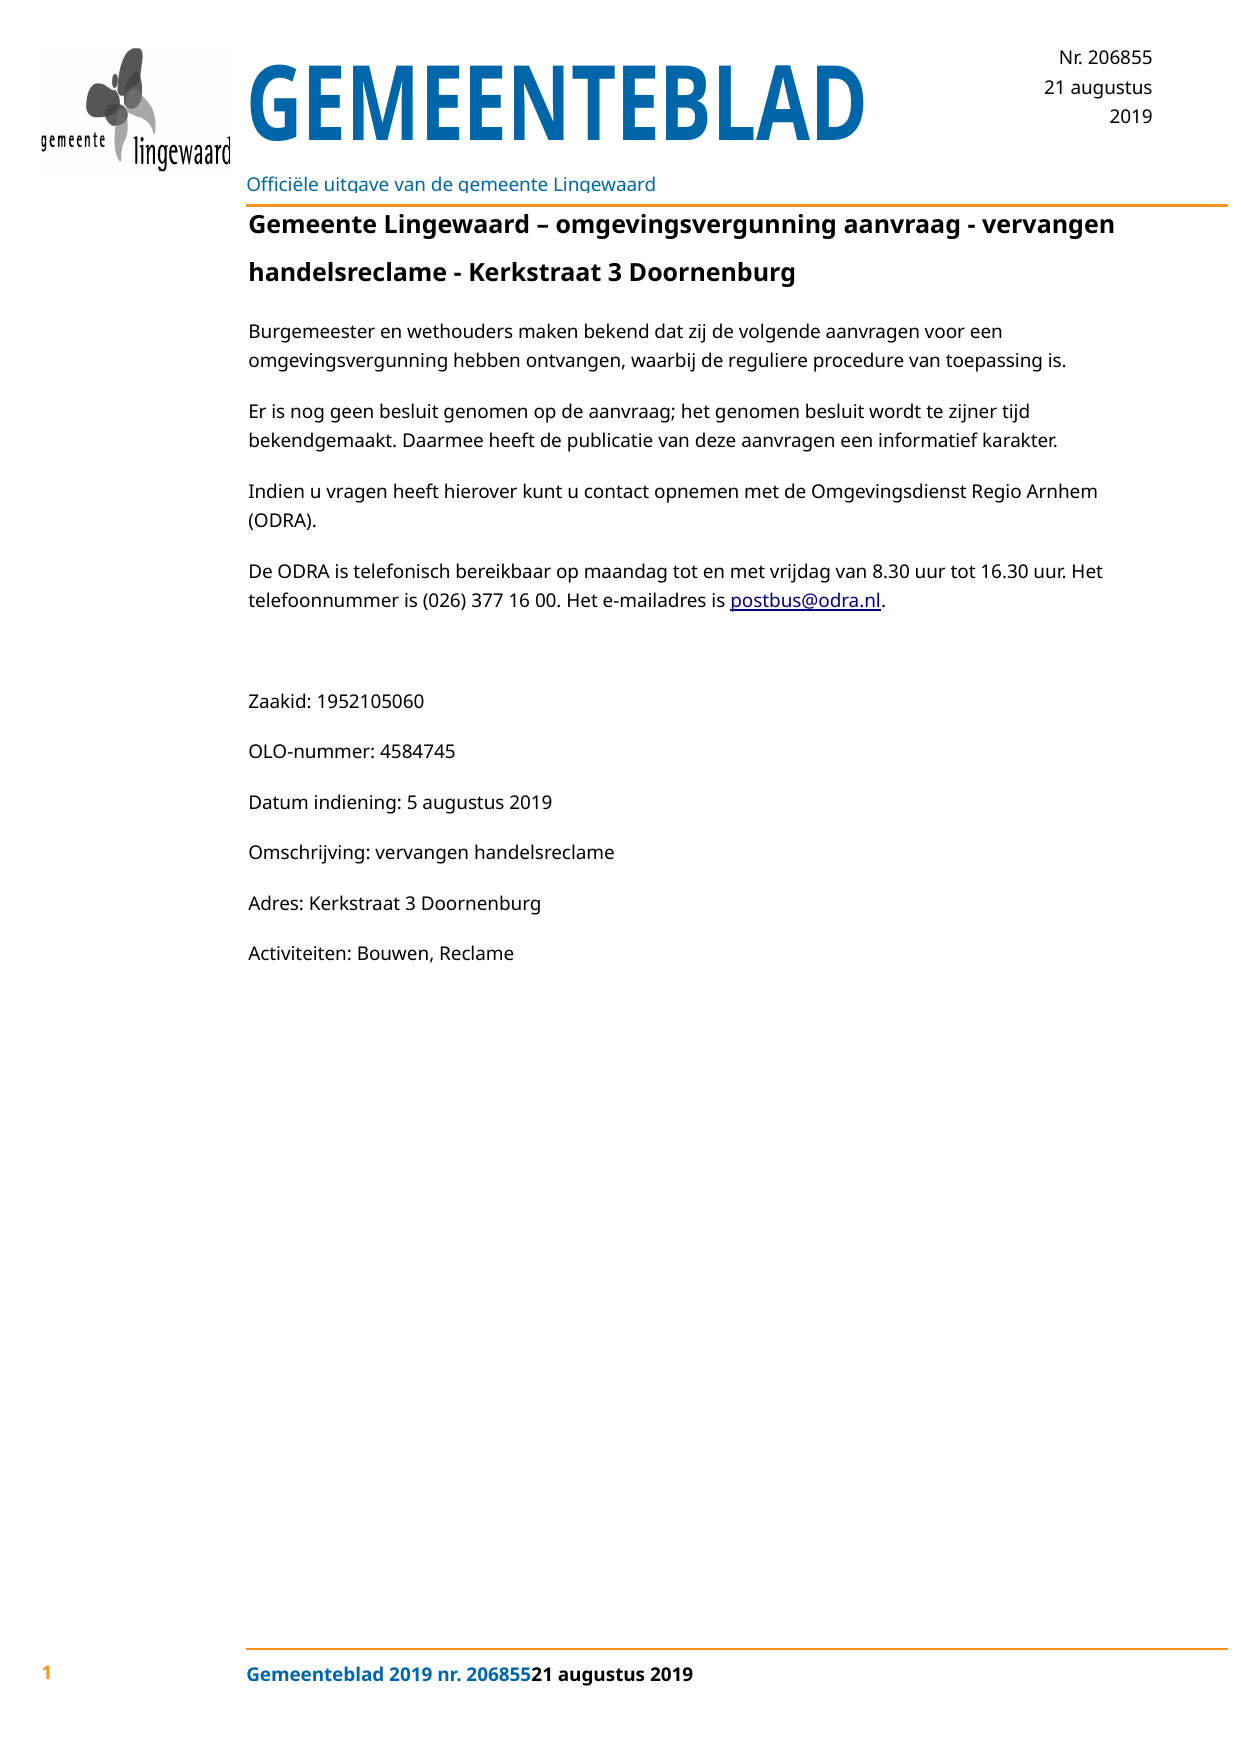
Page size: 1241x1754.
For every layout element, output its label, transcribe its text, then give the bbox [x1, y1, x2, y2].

text Indien u vragen heeft hierover kunt u contact opnemen met de Omgevingsdienst Regio Arnhem (ODRA). [248, 478, 1152, 533]
picture [41, 47, 231, 172]
text Activiteiten: Bouwen, Reclame [248, 940, 1152, 966]
text Gemeente Lingewaard – omgevingsvergunning aanvraag - vervangen handelsreclame - Kerkstraat 3 Doornenburg [248, 207, 1152, 288]
text Adres: Kerkstraat 3 Doornenburg [248, 890, 1152, 916]
text Datum indiening: 5 augustus 2019 [248, 789, 1152, 815]
text Zaakid: 1952105060 [248, 688, 1152, 714]
text Burgemeester en wethouders maken bekend dat zij de volgende aanvragen voor een omgevingsvergunning hebben ontvangen, waarbij de reguliere procedure van toepassing is. [248, 318, 1152, 373]
text De ODRA is telefonisch bereikbaar op maandag tot en met vrijdag van 8.30 uur tot 16.30 uur. Het telefoonnummer is (026) 377 16 00. Het e-mailadres is postbus@odra.nl. [248, 558, 1152, 613]
text Omschrijving: vervangen handelsreclame [248, 839, 1152, 865]
text OLO-nummer: 4584745 [248, 739, 1152, 764]
text Er is nog geen besluit genomen op de aanvraag; het genomen besluit wordt te zijner tijd bekendgemaakt. Daarmee heeft de publicatie van deze aanvragen een informatief karakter. [248, 398, 1152, 453]
